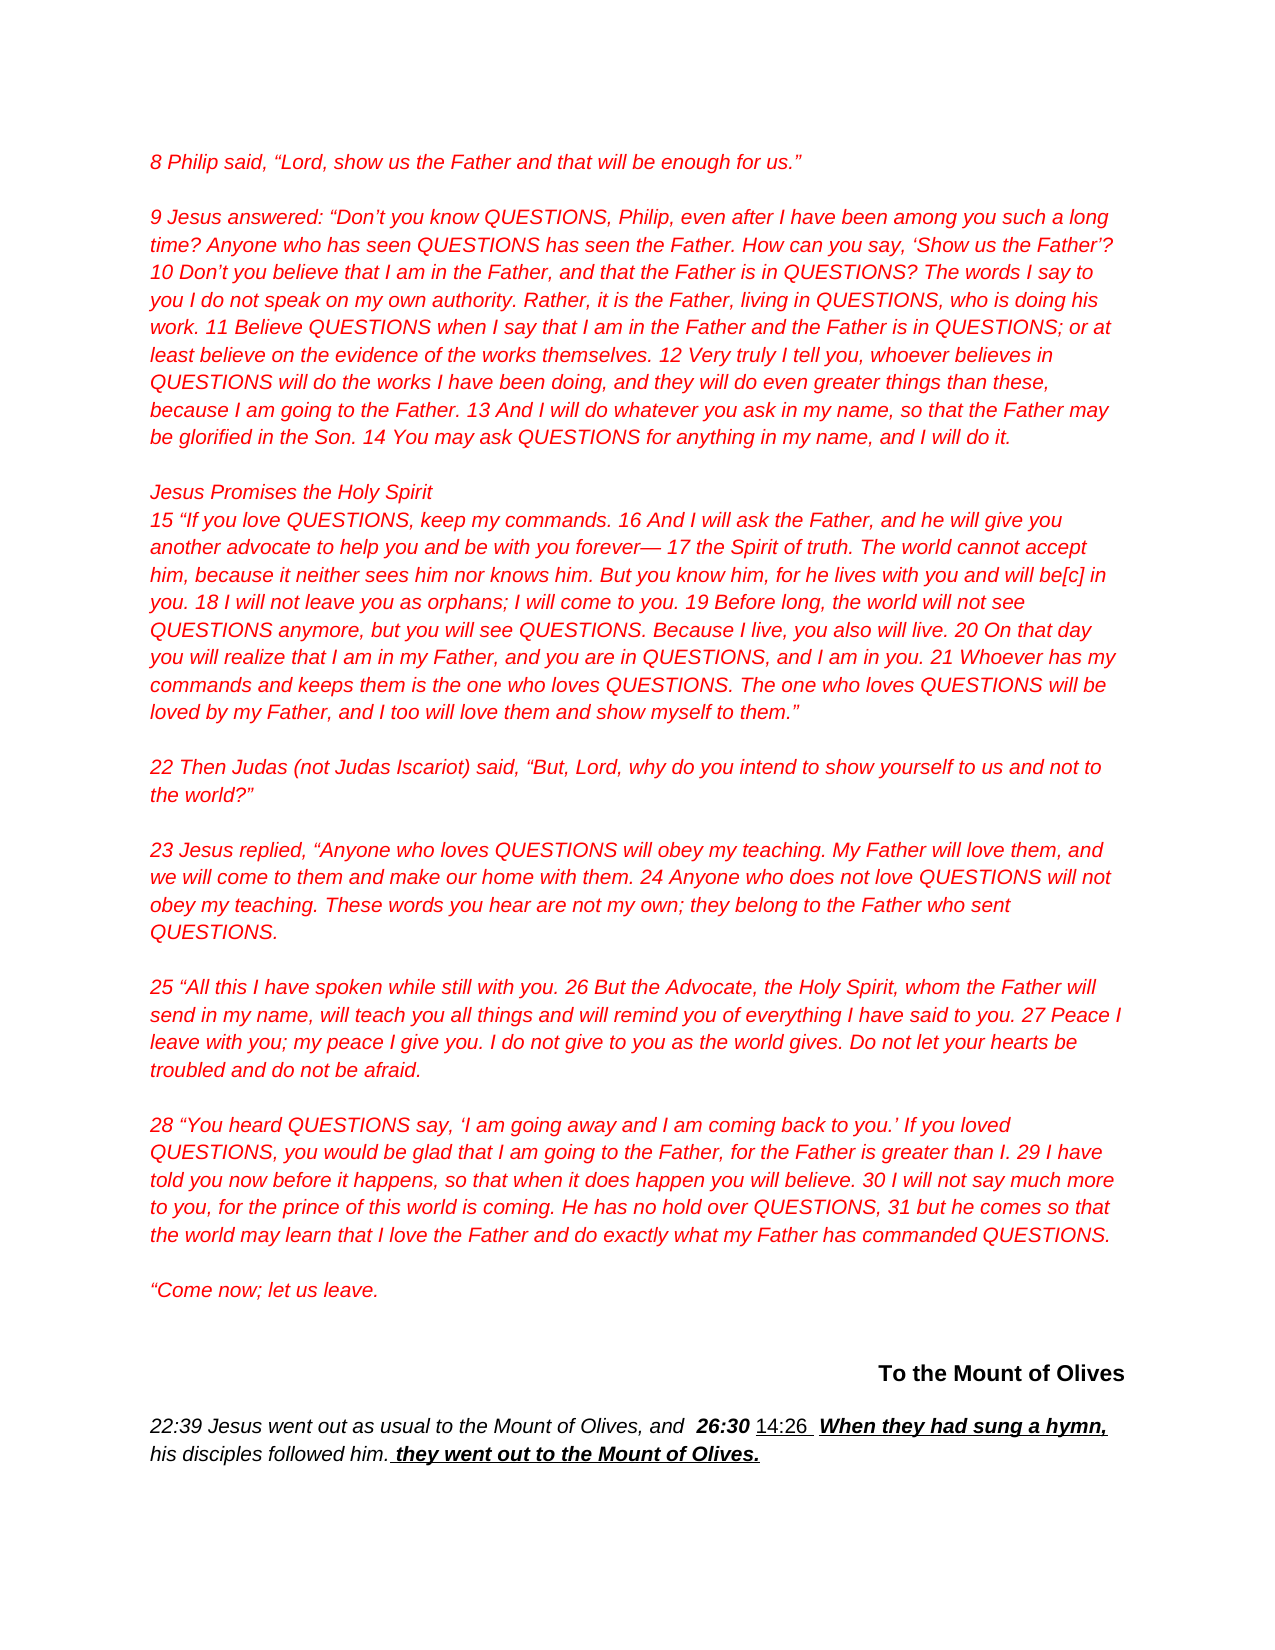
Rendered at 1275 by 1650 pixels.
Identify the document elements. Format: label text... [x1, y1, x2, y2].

text 25 “All this I have spoken while still with you. 26 But the Advocate, the Holy Spirit, whom the Father will send in my name, will teach you all things and will remind you of everything I have said to you. 27 Peace I leave with you; my peace I give you. I do not give to you as the world gives. Do not let your hearts be troubled and do not be afraid. [150, 975, 1125, 1081]
subtitle To the Mount of Olives [150, 1360, 1125, 1386]
text 8 Philip said, “Lord, show us the Father and that will be enough for us.” [150, 150, 1125, 174]
text 22 Then Judas (not Judas Iscariot) said, “But, Lord, why do you intend to show yourself to us and not to the world?” [150, 755, 1125, 806]
text 15 “If you love QUESTIONS, keep my commands. 16 And I will ask the Father, and he will give you another advocate to help you and be with you forever— 17 the Spirit of truth. The world cannot accept him, because it neither sees him nor knows him. But you know him, for he lives with you and will be[c] in you. 18 I will not leave you as orphans; I will come to you. 19 Before long, the world will not see QUESTIONS anymore, but you will see QUESTIONS. Because I live, you also will live. 20 On that day you will realize that I am in my Father, and you are in QUESTIONS, and I am in you. 21 Whoever has my commands and keeps them is the one who loves QUESTIONS. The one who loves QUESTIONS will be loved by my Father, and I too will love them and show myself to them.” [150, 507, 1125, 724]
text 22:39 Jesus went out as usual to the Mount of Olives, and 26:30 14:26 When they had sung a hymn, his disciples followed him. they went out to the Mount of Olives. [150, 1414, 1125, 1465]
text 23 Jesus replied, “Anyone who loves QUESTIONS will obey my teaching. My Father will love them, and we will come to them and make our home with them. 24 Anyone who does not love QUESTIONS will not obey my teaching. These words you hear are not my own; they belong to the Father who sent QUESTIONS. [150, 837, 1125, 944]
text 28 “You heard QUESTIONS say, ‘I am going away and I am coming back to you.’ If you loved QUESTIONS, you would be glad that I am going to the Father, for the Father is greater than I. 29 I have told you now before it happens, so that when it does happen you will believe. 30 I will not say much more to you, for the prince of this world is coming. He has no hold over QUESTIONS, 31 but he comes so that the world may learn that I love the Father and do exactly what my Father has commanded QUESTIONS. [150, 1112, 1125, 1246]
text Jesus Promises the Holy Spirit [150, 480, 1125, 504]
text “Come now; let us leave. [150, 1277, 1125, 1301]
text 9 Jesus answered: “Don’t you know QUESTIONS, Philip, even after I have been among you such a long time? Anyone who has seen QUESTIONS has seen the Father. How can you say, ‘Show us the Father’? 10 Don’t you believe that I am in the Father, and that the Father is in QUESTIONS? The words I say to you I do not speak on my own authority. Rather, it is the Father, living in QUESTIONS, who is doing his work. 11 Believe QUESTIONS when I say that I am in the Father and the Father is in QUESTIONS; or at least believe on the evidence of the works themselves. 12 Very truly I tell you, whoever believes in QUESTIONS will do the works I have been doing, and they will do even greater things than these, because I am going to the Father. 13 And I will do whatever you ask in my name, so that the Father may be glorified in the Son. 14 You may ask QUESTIONS for anything in my name, and I will do it. [150, 205, 1125, 449]
